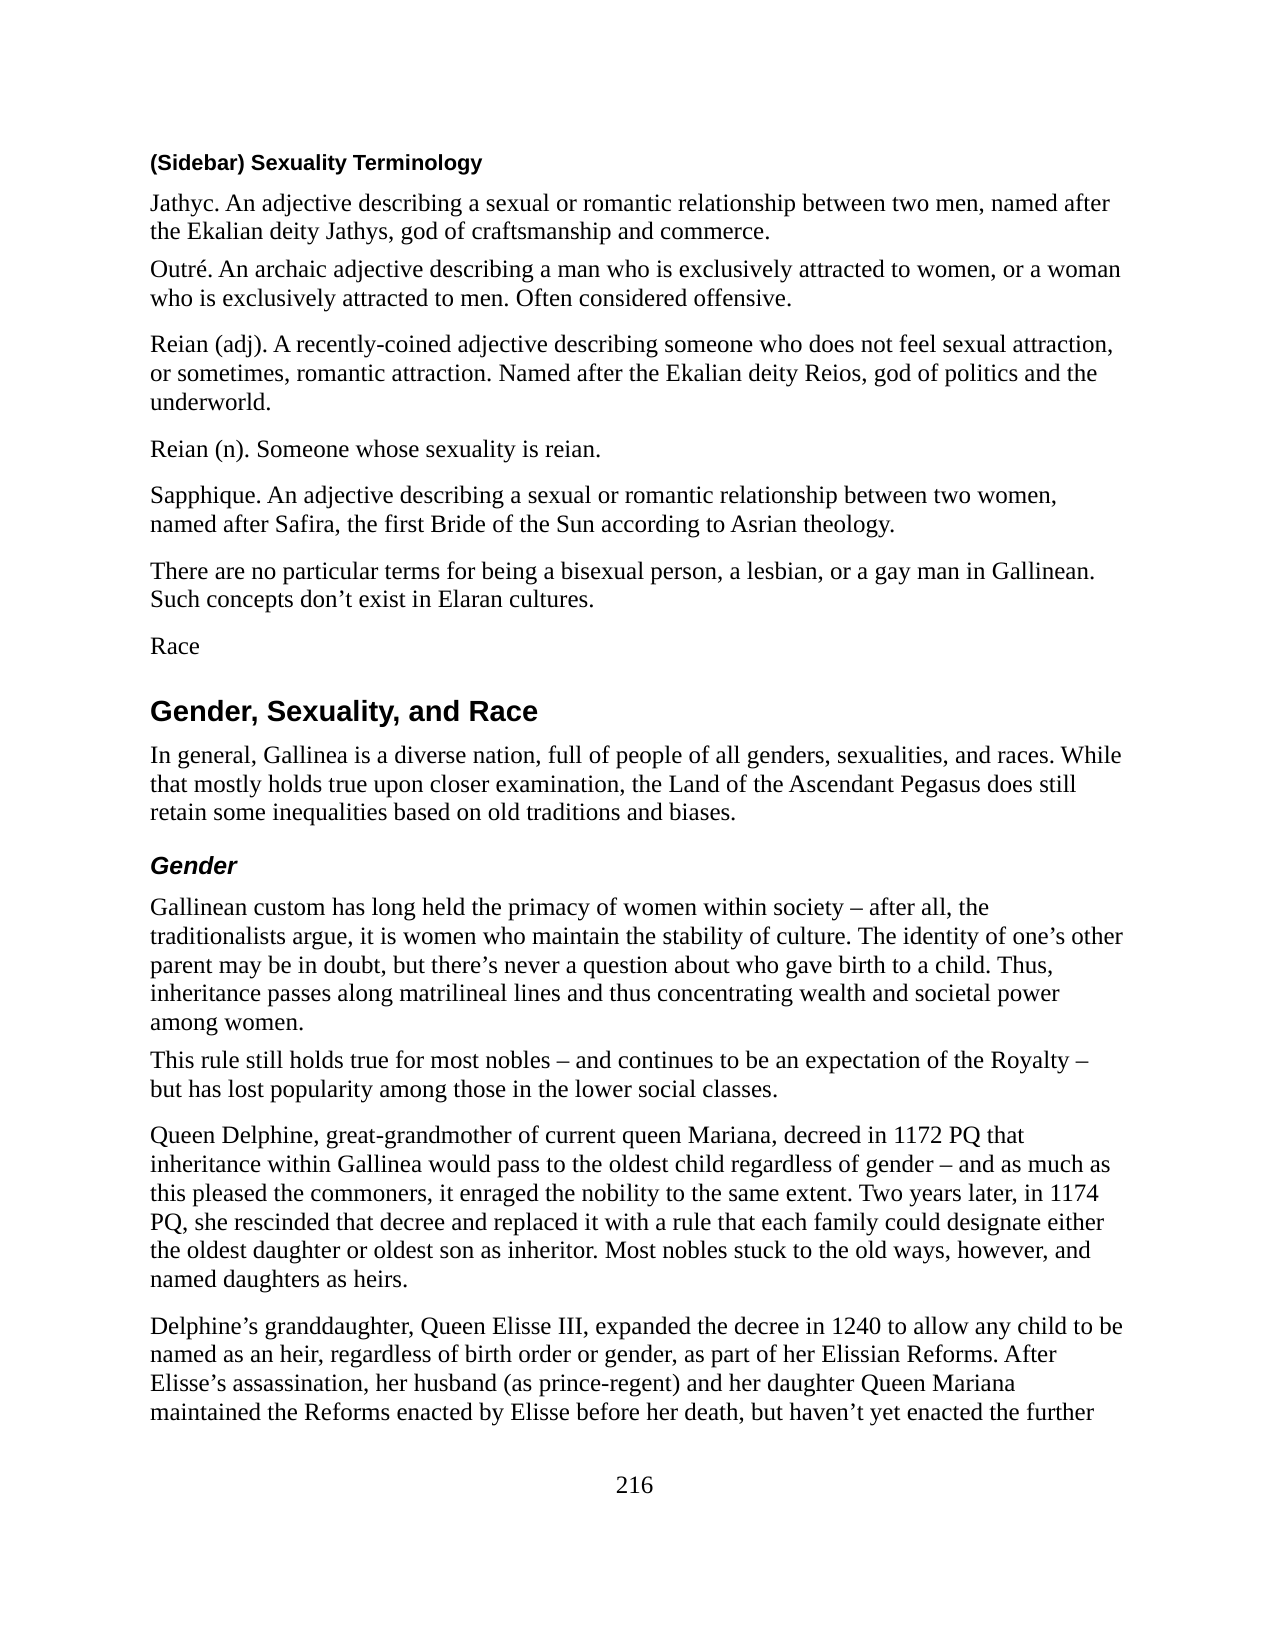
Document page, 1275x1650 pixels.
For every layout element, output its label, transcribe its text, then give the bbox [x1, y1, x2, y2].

text Reian (n). Someone whose sexuality is reian. [150, 434, 1125, 462]
subtitle Gender [150, 851, 1125, 880]
text Jathyc. An adjective describing a sexual or romantic relationship between two men, named after the Ekalian deity Jathys, god of craftsmanship and commerce. [150, 188, 1125, 245]
text Reian (adj). A recently-coined adjective describing someone who does not feel sexual attraction, or sometimes, romantic attraction. Named after the Ekalian deity Reios, god of politics and the underworld. [150, 329, 1125, 416]
subtitle (Sidebar) Sexuality Terminology [150, 150, 1125, 175]
text This rule still holds true for most nobles – and continues to be an expectation of the Royalty – but has lost popularity among those in the lower social classes. [150, 1045, 1125, 1102]
text Sapphique. An adjective describing a sexual or romantic relationship between two women, named after Safira, the first Bride of the Sun according to Asrian theology. [150, 480, 1125, 538]
text Race [150, 631, 1125, 660]
subtitle Gender, Sexuality, and Race [150, 694, 1125, 727]
text Outré. An archaic adjective describing a man who is exclusively attracted to women, or a woman who is exclusively attracted to men. Often considered offensive. [150, 254, 1125, 312]
text Delphine’s granddaughter, Queen Elisse III, expanded the decree in 1240 to allow any child to be named as an heir, regardless of birth order or gender, as part of her Elissian Reforms. After Elisse’s assassination, her husband (as prince-regent) and her daughter Queen Mariana maintained the Reforms enacted by Elisse before her death, but haven’t yet enacted the further [150, 1311, 1125, 1426]
text Gallinean custom has long held the primacy of women within society – after all, the traditionalists argue, it is women who maintain the stability of culture. The identity of one’s other parent may be in doubt, but there’s never a question about who gave birth to a child. Thus, inheritance passes along matrilineal lines and thus concentrating wealth and societal power among women. [150, 892, 1125, 1036]
text In general, Gallinea is a diverse nation, full of people of all genders, sexualities, and races. While that mostly holds true upon closer examination, the Land of the Ascendant Pegasus does still retain some inequalities based on old traditions and biases. [150, 740, 1125, 826]
text Queen Delphine, great-grandmother of current queen Mariana, decreed in 1172 PQ that inheritance within Gallinea would pass to the oldest child regardless of gender – and as much as this pleased the commoners, it enraged the nobility to the same extent. Two years later, in 1174 PQ, she rescinded that decree and replaced it with a rule that each family could designate either the oldest daughter or oldest son as inheritor. Most nobles stuck to the old ways, however, and named daughters as heirs. [150, 1120, 1125, 1293]
text There are no particular terms for being a bisexual person, a lesbian, or a gay man in Gallinean. Such concepts don’t exist in Elaran cultures. [150, 556, 1125, 613]
